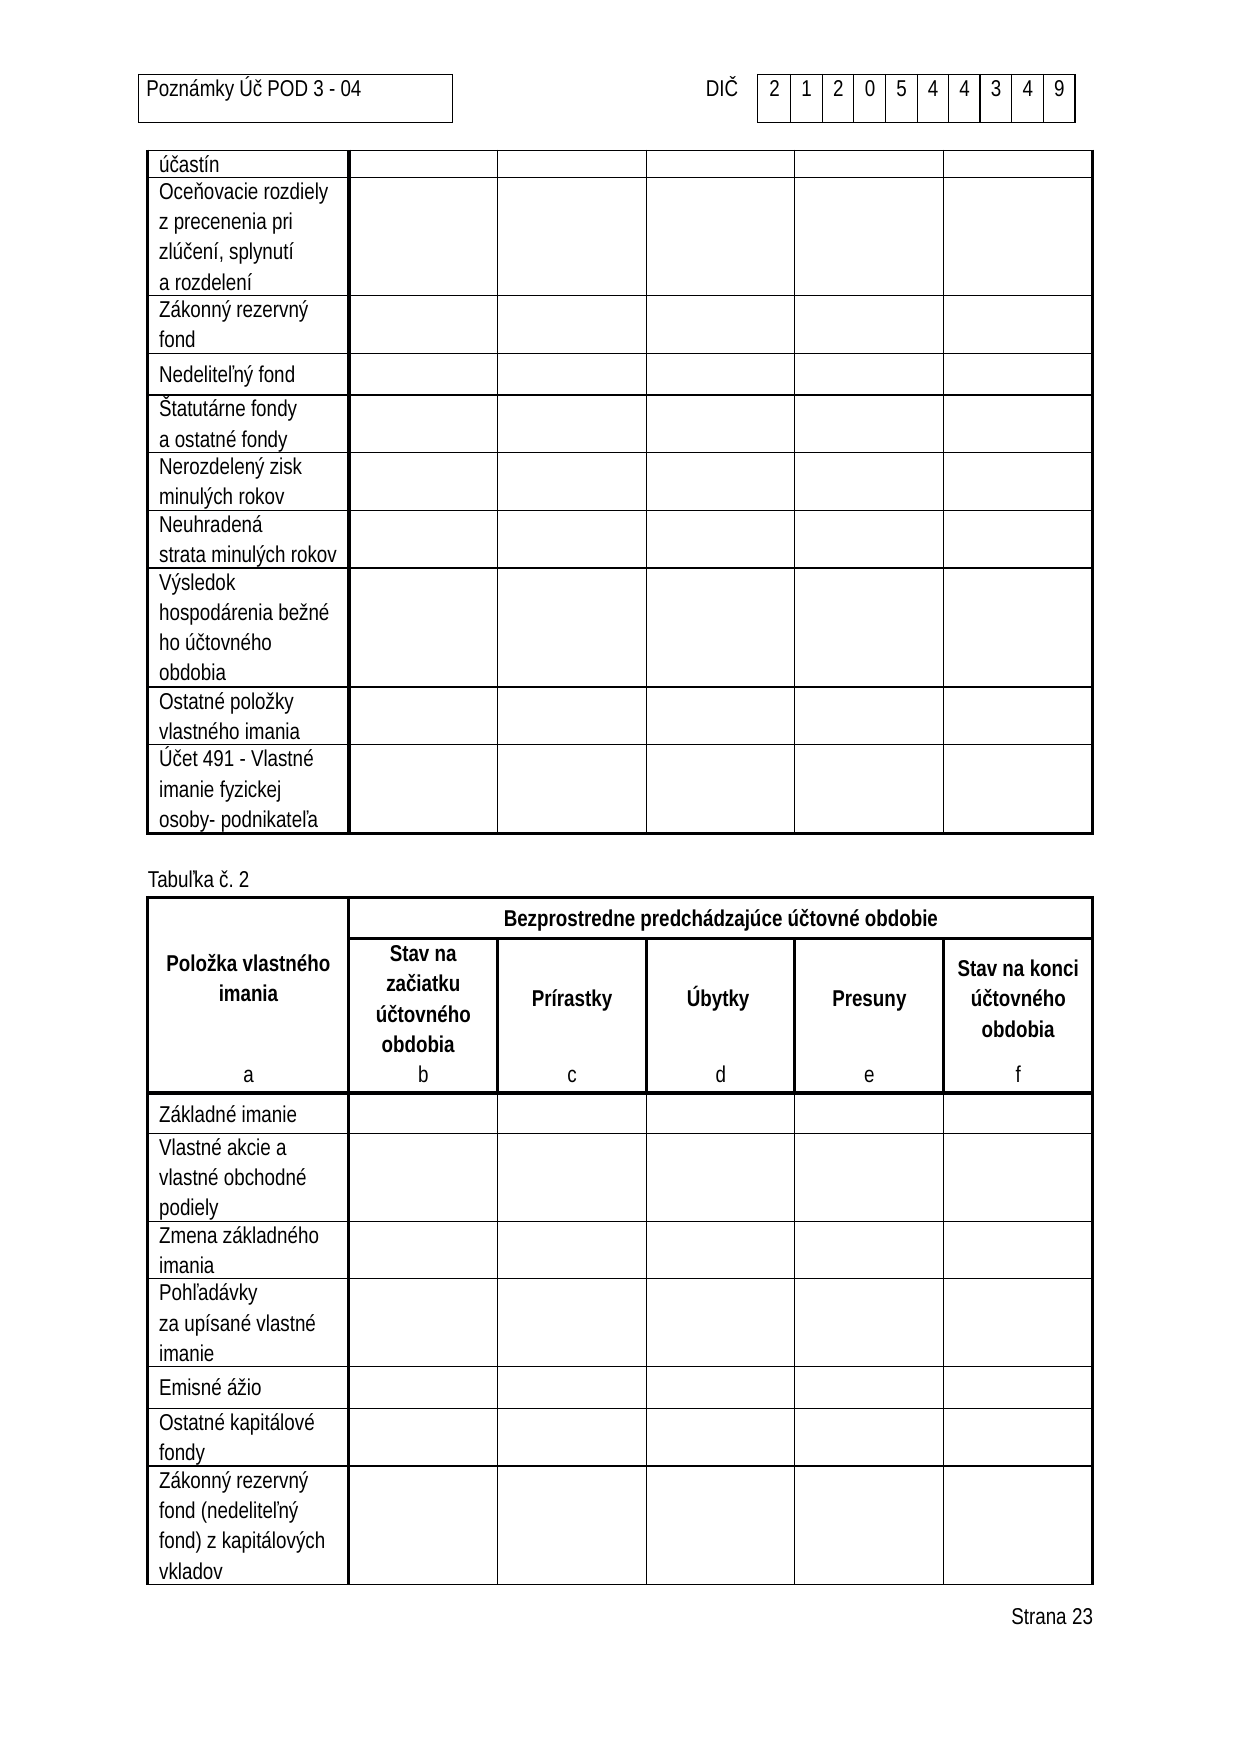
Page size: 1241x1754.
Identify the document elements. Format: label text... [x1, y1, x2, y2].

table_cell účastín [149, 151, 347, 177]
table_cell [647, 511, 794, 567]
table_cell [795, 296, 943, 352]
table_cell [647, 1222, 794, 1278]
table_cell [795, 745, 943, 832]
table_cell Oceňovacie rozdiely z precenenia pri zlúčení, splynutí a rozdelení [149, 178, 347, 295]
table_cell [944, 688, 1091, 744]
table_cell [795, 178, 943, 295]
table_cell [498, 1467, 646, 1584]
table_cell [351, 511, 497, 567]
table_cell [498, 296, 646, 352]
table_cell [795, 453, 943, 509]
table_cell Zákonný rezervný fond [149, 296, 347, 352]
table_cell [795, 151, 943, 177]
table_cell [647, 688, 794, 744]
table_cell [647, 354, 794, 394]
table_cell [944, 151, 1091, 177]
table_cell [350, 1134, 497, 1221]
table_cell Stav na konci účtovného obdobia [945, 940, 1091, 1057]
table_cell Úbytky [648, 940, 793, 1057]
table_cell Emisné ážio [149, 1367, 347, 1407]
table_cell [795, 1279, 943, 1366]
table_cell [647, 178, 794, 295]
table_cell Vlastné akcie a vlastné obchodné podiely [149, 1134, 347, 1221]
table_cell Pohľadávky za upísané vlastné imanie [149, 1279, 347, 1366]
table_cell e [796, 1057, 942, 1091]
table_cell [647, 453, 794, 509]
table_cell [350, 1279, 497, 1366]
table_cell [498, 453, 646, 509]
table_cell [795, 688, 943, 744]
table_cell [498, 1095, 646, 1133]
table_cell Štatutárne fondy a ostatné fondy [149, 396, 347, 452]
table_cell [647, 745, 794, 832]
table_cell [350, 1222, 497, 1278]
table_cell [944, 1409, 1091, 1465]
table_cell Zmena základného imania [149, 1222, 347, 1278]
table_cell Neuhradená strata minulých rokov [149, 511, 347, 567]
table_cell [351, 453, 497, 509]
table_cell Nedeliteľný fond [149, 354, 347, 394]
table_cell c [499, 1057, 645, 1091]
table_cell [498, 688, 646, 744]
table_cell [944, 354, 1091, 394]
table_cell [795, 354, 943, 394]
table_cell [498, 745, 646, 832]
table_cell a [149, 1057, 347, 1091]
table_cell [944, 1134, 1091, 1221]
table_cell [351, 688, 497, 744]
table_cell [795, 569, 943, 686]
table_cell [944, 1279, 1091, 1366]
table_cell Ostatné položky vlastného imania [149, 688, 347, 744]
table_cell [351, 354, 497, 394]
table_cell [647, 1467, 794, 1584]
table_cell [498, 151, 646, 177]
text Tabuľka č. 2 [148, 866, 1093, 892]
table_cell Presuny [796, 940, 942, 1057]
table_cell Prírastky [499, 940, 645, 1057]
table_cell [498, 354, 646, 394]
table_cell Stav na začiatku účtovného obdobia [350, 940, 496, 1057]
table_cell [944, 1367, 1091, 1407]
table_cell [795, 1409, 943, 1465]
table_cell [350, 1409, 497, 1465]
table_cell [351, 296, 497, 352]
table_cell [351, 569, 497, 686]
table_cell [944, 1467, 1091, 1584]
table_cell [795, 1134, 943, 1221]
table_cell [498, 569, 646, 686]
table_cell [647, 1367, 794, 1407]
table_header Bezprostredne predchádzajúce účtovné obdobie [350, 899, 1091, 937]
table_cell b [350, 1057, 496, 1091]
table_cell [944, 1095, 1091, 1133]
table_cell [795, 1095, 943, 1133]
table_cell [944, 1222, 1091, 1278]
table_cell [944, 296, 1091, 352]
table_cell [647, 151, 794, 177]
table_cell Nerozdelený zisk minulých rokov [149, 453, 347, 509]
table_cell [647, 296, 794, 352]
table_cell [498, 1367, 646, 1407]
table_cell f [945, 1057, 1091, 1091]
table_cell [350, 1367, 497, 1407]
table_cell [351, 178, 497, 295]
table_cell Zákonný rezervný fond (nedeliteľný fond) z kapitálových vkladov [149, 1467, 347, 1584]
table_cell [647, 1279, 794, 1366]
table_cell [944, 178, 1091, 295]
table_cell [647, 569, 794, 686]
table_cell [351, 745, 497, 832]
table_cell [498, 1222, 646, 1278]
table_cell [795, 511, 943, 567]
table_cell [944, 569, 1091, 686]
table_cell [647, 1134, 794, 1221]
table_cell [944, 396, 1091, 452]
table_cell [795, 1222, 943, 1278]
table_cell [498, 1279, 646, 1366]
table_cell [350, 1095, 497, 1133]
table_cell Základné imanie [149, 1095, 347, 1133]
table_cell [498, 396, 646, 452]
table_cell [351, 396, 497, 452]
table_cell [498, 511, 646, 567]
table_cell [351, 151, 497, 177]
table_cell [944, 511, 1091, 567]
table_cell [795, 1367, 943, 1407]
table_cell [944, 453, 1091, 509]
table_cell [647, 396, 794, 452]
table_cell [350, 1467, 497, 1584]
table_cell [647, 1095, 794, 1133]
table_header Položka vlastného imania [149, 899, 347, 1057]
table_cell Účet 491 - Vlastné imanie fyzickej osoby- podnikateľa [149, 745, 347, 832]
table_cell Ostatné kapitálové fondy [149, 1409, 347, 1465]
table_cell [795, 396, 943, 452]
table_cell [795, 1467, 943, 1584]
table_cell [944, 745, 1091, 832]
table_cell d [648, 1057, 793, 1091]
table_cell [647, 1409, 794, 1465]
table_cell [498, 178, 646, 295]
table_cell [498, 1134, 646, 1221]
table_cell Výsledok hospodárenia bežného účtovného obdobia [149, 569, 347, 686]
table_cell [498, 1409, 646, 1465]
